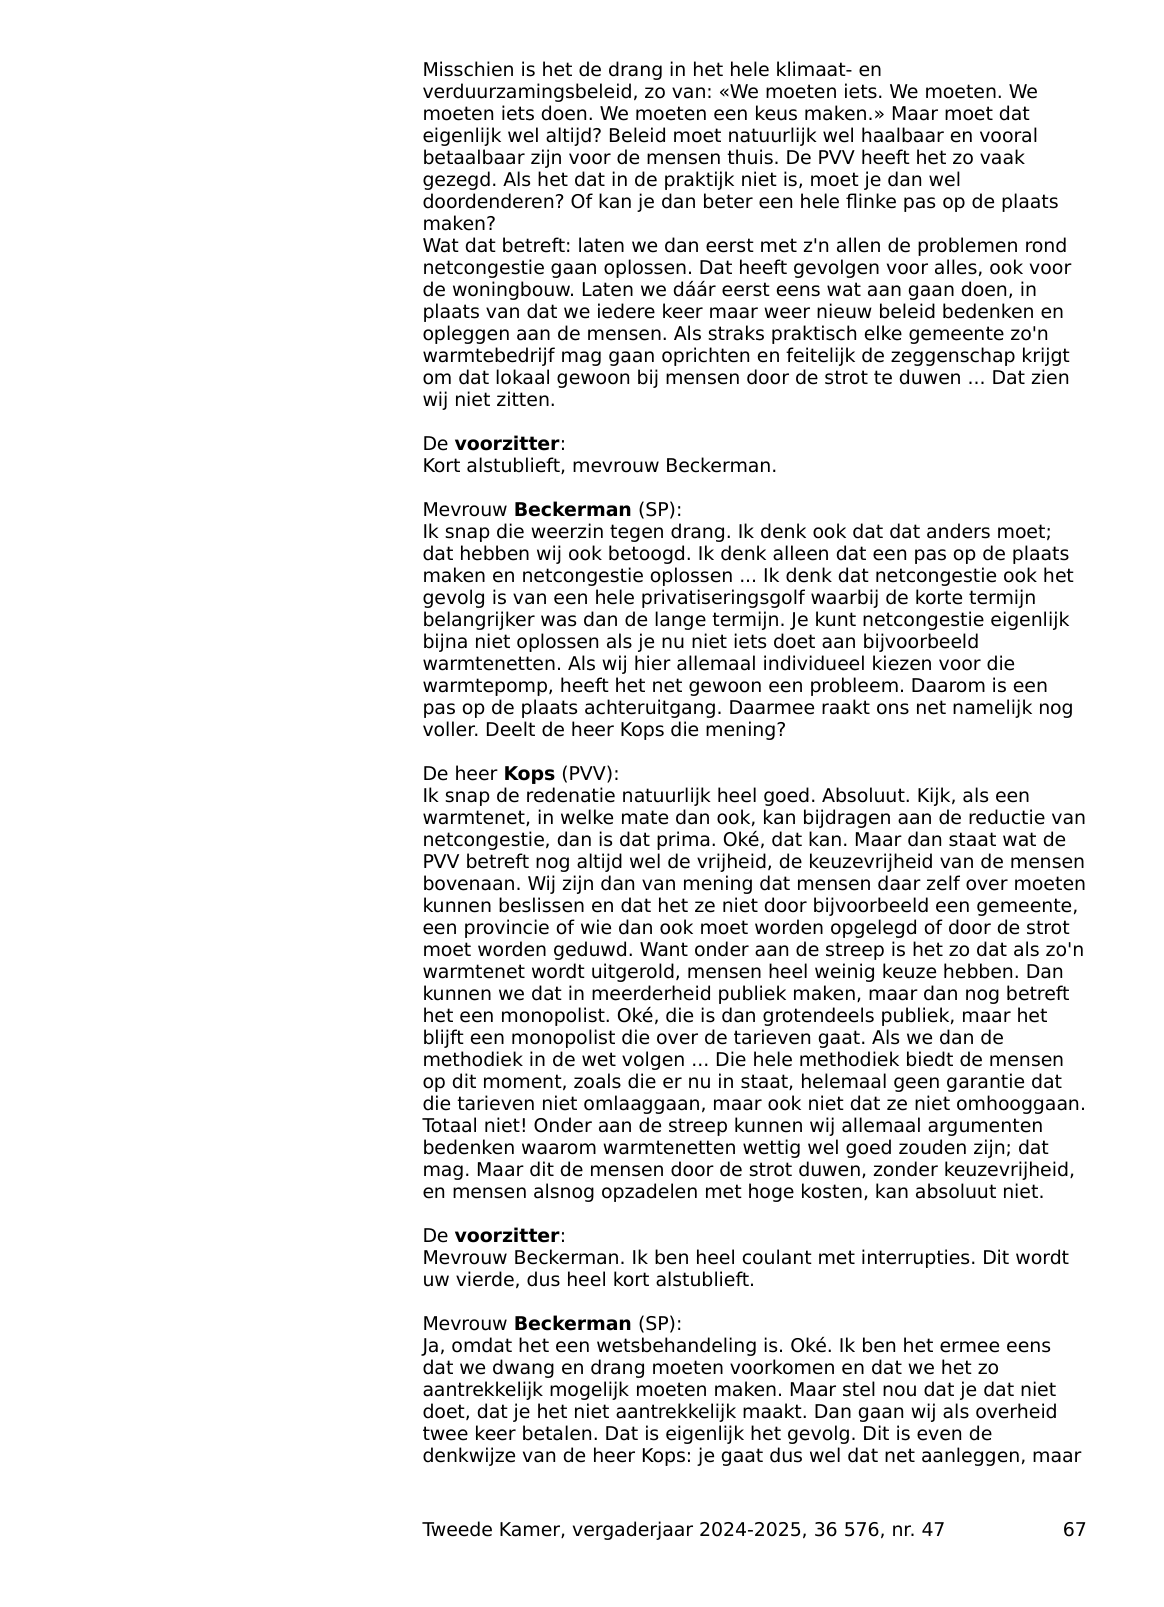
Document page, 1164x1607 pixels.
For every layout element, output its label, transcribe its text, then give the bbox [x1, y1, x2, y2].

text Ik snap die weerzin tegen drang. Ik denk ook dat dat anders moet; dat hebben wij ook betoogd. Ik denk alleen dat een pas op de plaats maken en netcongestie oplossen ... Ik denk dat netcongestie ook het gevolg is van een hele privatiseringsgolf waarbij de korte termijn belangrijker was dan de lange termijn. Je kunt netcongestie eigenlijk bijna niet oplossen als je nu niet iets doet aan bijvoorbeeld warmtenetten. Als wij hier allemaal individueel kiezen voor die warmtepomp, heeft het net gewoon een probleem. Daarom is een pas op de plaats achteruitgang. Daarmee raakt ons net namelijk nog voller. Deelt de heer Kops die mening? [422, 521, 1087, 741]
text Kort alstublieft, mevrouw Beckerman. [422, 455, 1087, 477]
text Mevrouw Beckerman. Ik ben heel coulant met interrupties. Dit wordt uw vierde, dus heel kort alstublieft. [422, 1247, 1087, 1291]
text De voorzitter: [422, 1225, 1087, 1247]
text Mevrouw Beckerman (SP): [422, 1313, 1087, 1335]
text Misschien is het de drang in het hele klimaat- en verduurzamingsbeleid, zo van: «We moeten iets. We moeten. We moeten iets doen. We moeten een keus maken.» Maar moet dat eigenlijk wel altijd? Beleid moet natuurlijk wel haalbaar en vooral betaalbaar zijn voor de mensen thuis. De PVV heeft het zo vaak gezegd. Als het dat in de praktijk niet is, moet je dan wel doordenderen? Of kan je dan beter een hele flinke pas op de plaats maken? [422, 59, 1087, 235]
text Mevrouw Beckerman (SP): [422, 499, 1087, 521]
text Wat dat betreft: laten we dan eerst met z'n allen de problemen rond netcongestie gaan oplossen. Dat heeft gevolgen voor alles, ook voor de woningbouw. Laten we dáár eerst eens wat aan gaan doen, in plaats van dat we iedere keer maar weer nieuw beleid bedenken en opleggen aan de mensen. Als straks praktisch elke gemeente zo'n warmtebedrijf mag gaan oprichten en feitelijk de zeggenschap krijgt om dat lokaal gewoon bij mensen door de strot te duwen ... Dat zien wij niet zitten. [422, 235, 1087, 411]
text Ik snap de redenatie natuurlijk heel goed. Absoluut. Kijk, als een warmtenet, in welke mate dan ook, kan bijdragen aan de reductie van netcongestie, dan is dat prima. Oké, dat kan. Maar dan staat wat de PVV betreft nog altijd wel de vrijheid, de keuzevrijheid van de mensen bovenaan. Wij zijn dan van mening dat mensen daar zelf over moeten kunnen beslissen en dat het ze niet door bijvoorbeeld een gemeente, een provincie of wie dan ook moet worden opgelegd of door de strot moet worden geduwd. Want onder aan de streep is het zo dat als zo'n warmtenet wordt uitgerold, mensen heel weinig keuze hebben. Dan kunnen we dat in meerderheid publiek maken, maar dan nog betreft het een monopolist. Oké, die is dan grotendeels publiek, maar het blijft een monopolist die over de tarieven gaat. Als we dan de methodiek in de wet volgen ... Die hele methodiek biedt de mensen op dit moment, zoals die er nu in staat, helemaal geen garantie dat die tarieven niet omlaaggaan, maar ook niet dat ze niet omhooggaan. Totaal niet! Onder aan de streep kunnen wij allemaal argumenten bedenken waarom warmtenetten wettig wel goed zouden zijn; dat mag. Maar dit de mensen door de strot duwen, zonder keuzevrijheid, en mensen alsnog opzadelen met hoge kosten, kan absoluut niet. [422, 785, 1087, 1203]
text De heer Kops (PVV): [422, 763, 1087, 785]
text Ja, omdat het een wetsbehandeling is. Oké. Ik ben het ermee eens dat we dwang en drang moeten voorkomen en dat we het zo aantrekkelijk mogelijk moeten maken. Maar stel nou dat je dat niet doet, dat je het niet aantrekkelijk maakt. Dan gaan wij als overheid twee keer betalen. Dat is eigenlijk het gevolg. Dit is even de denkwijze van de heer Kops: je gaat dus wel dat net aanleggen, maar [422, 1335, 1087, 1467]
text De voorzitter: [422, 433, 1087, 455]
